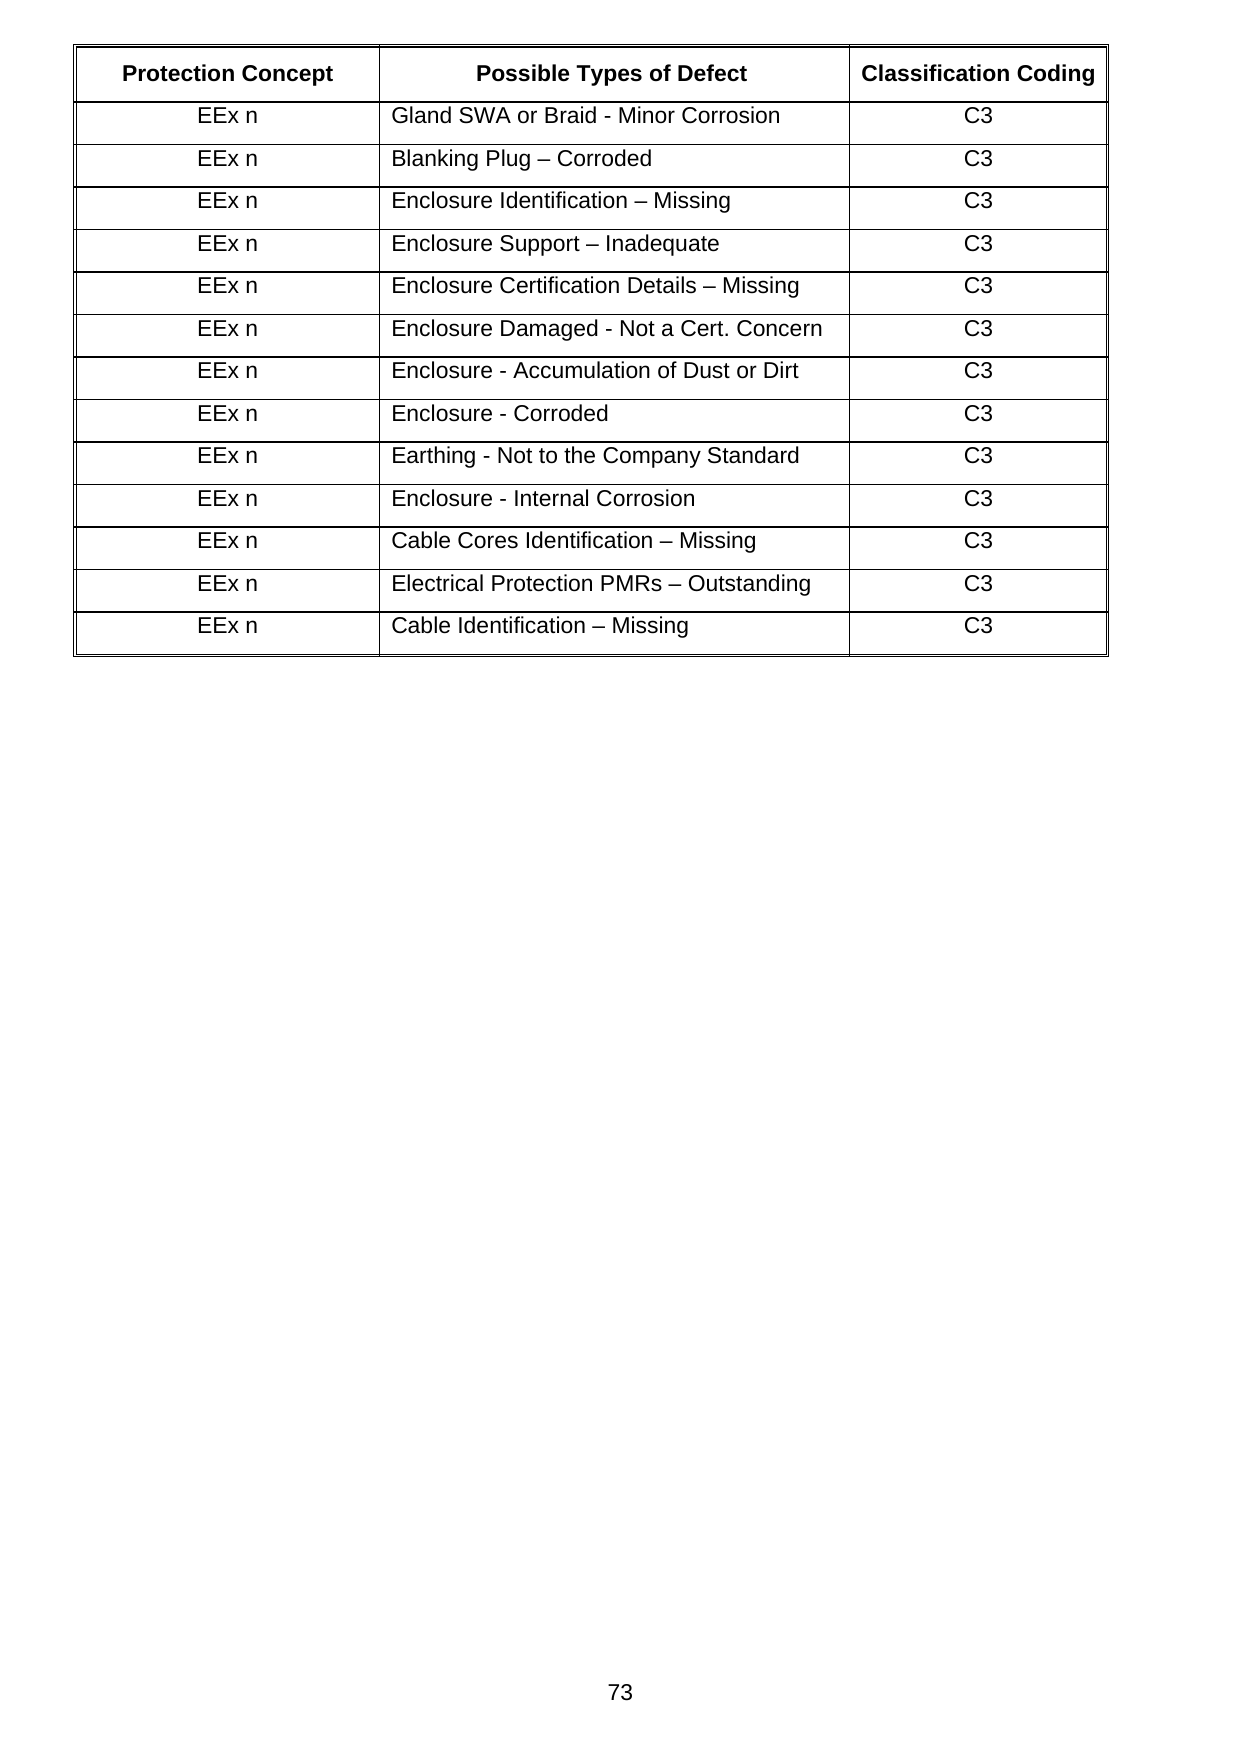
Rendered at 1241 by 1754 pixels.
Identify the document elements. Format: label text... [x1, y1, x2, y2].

table_cell Electrical Protection PMRs – Outstanding [380, 570, 849, 611]
table_cell C3 [850, 273, 1106, 314]
table_cell C3 [850, 485, 1106, 526]
table_cell Enclosure Damaged - Not a Cert. Concern [380, 315, 849, 356]
table_cell Enclosure Identification – Missing [380, 188, 849, 229]
table_cell C3 [850, 400, 1106, 441]
table_cell Gland SWA or Braid - Minor Corrosion [380, 103, 849, 144]
table_cell EEx n [77, 528, 379, 569]
table_cell C3 [850, 188, 1106, 229]
table_cell Enclosure Support – Inadequate [380, 230, 849, 271]
table_cell C3 [850, 103, 1106, 144]
table_cell C3 [850, 315, 1106, 356]
table_cell Earthing - Not to the Company Standard [380, 443, 849, 484]
table_cell EEx n [77, 188, 379, 229]
table_cell C3 [850, 145, 1106, 186]
table_cell C3 [850, 443, 1106, 484]
table_cell Cable Cores Identification – Missing [380, 528, 849, 569]
table_cell Cable Identification – Missing [380, 613, 849, 654]
table_cell C3 [850, 613, 1106, 654]
table_header Possible Types of Defect [380, 48, 849, 101]
table_cell EEx n [77, 485, 379, 526]
table_cell EEx n [77, 273, 379, 314]
table_cell EEx n [77, 230, 379, 271]
table_cell Enclosure Certification Details – Missing [380, 273, 849, 314]
table_cell C3 [850, 230, 1106, 271]
table_cell Enclosure - Corroded [380, 400, 849, 441]
table_cell EEx n [77, 315, 379, 356]
table_cell EEx n [77, 103, 379, 144]
table_cell Enclosure - Accumulation of Dust or Dirt [380, 358, 849, 399]
table_cell C3 [850, 358, 1106, 399]
table_cell EEx n [77, 145, 379, 186]
table_cell EEx n [77, 613, 379, 654]
table_header Classification Coding [850, 48, 1106, 101]
table_cell C3 [850, 528, 1106, 569]
table_cell EEx n [77, 570, 379, 611]
table_cell EEx n [77, 443, 379, 484]
table_cell EEx n [77, 358, 379, 399]
table_cell EEx n [77, 400, 379, 441]
table_cell Blanking Plug – Corroded [380, 145, 849, 186]
table_cell C3 [850, 570, 1106, 611]
table_cell Enclosure - Internal Corrosion [380, 485, 849, 526]
table_header Protection Concept [77, 48, 379, 101]
